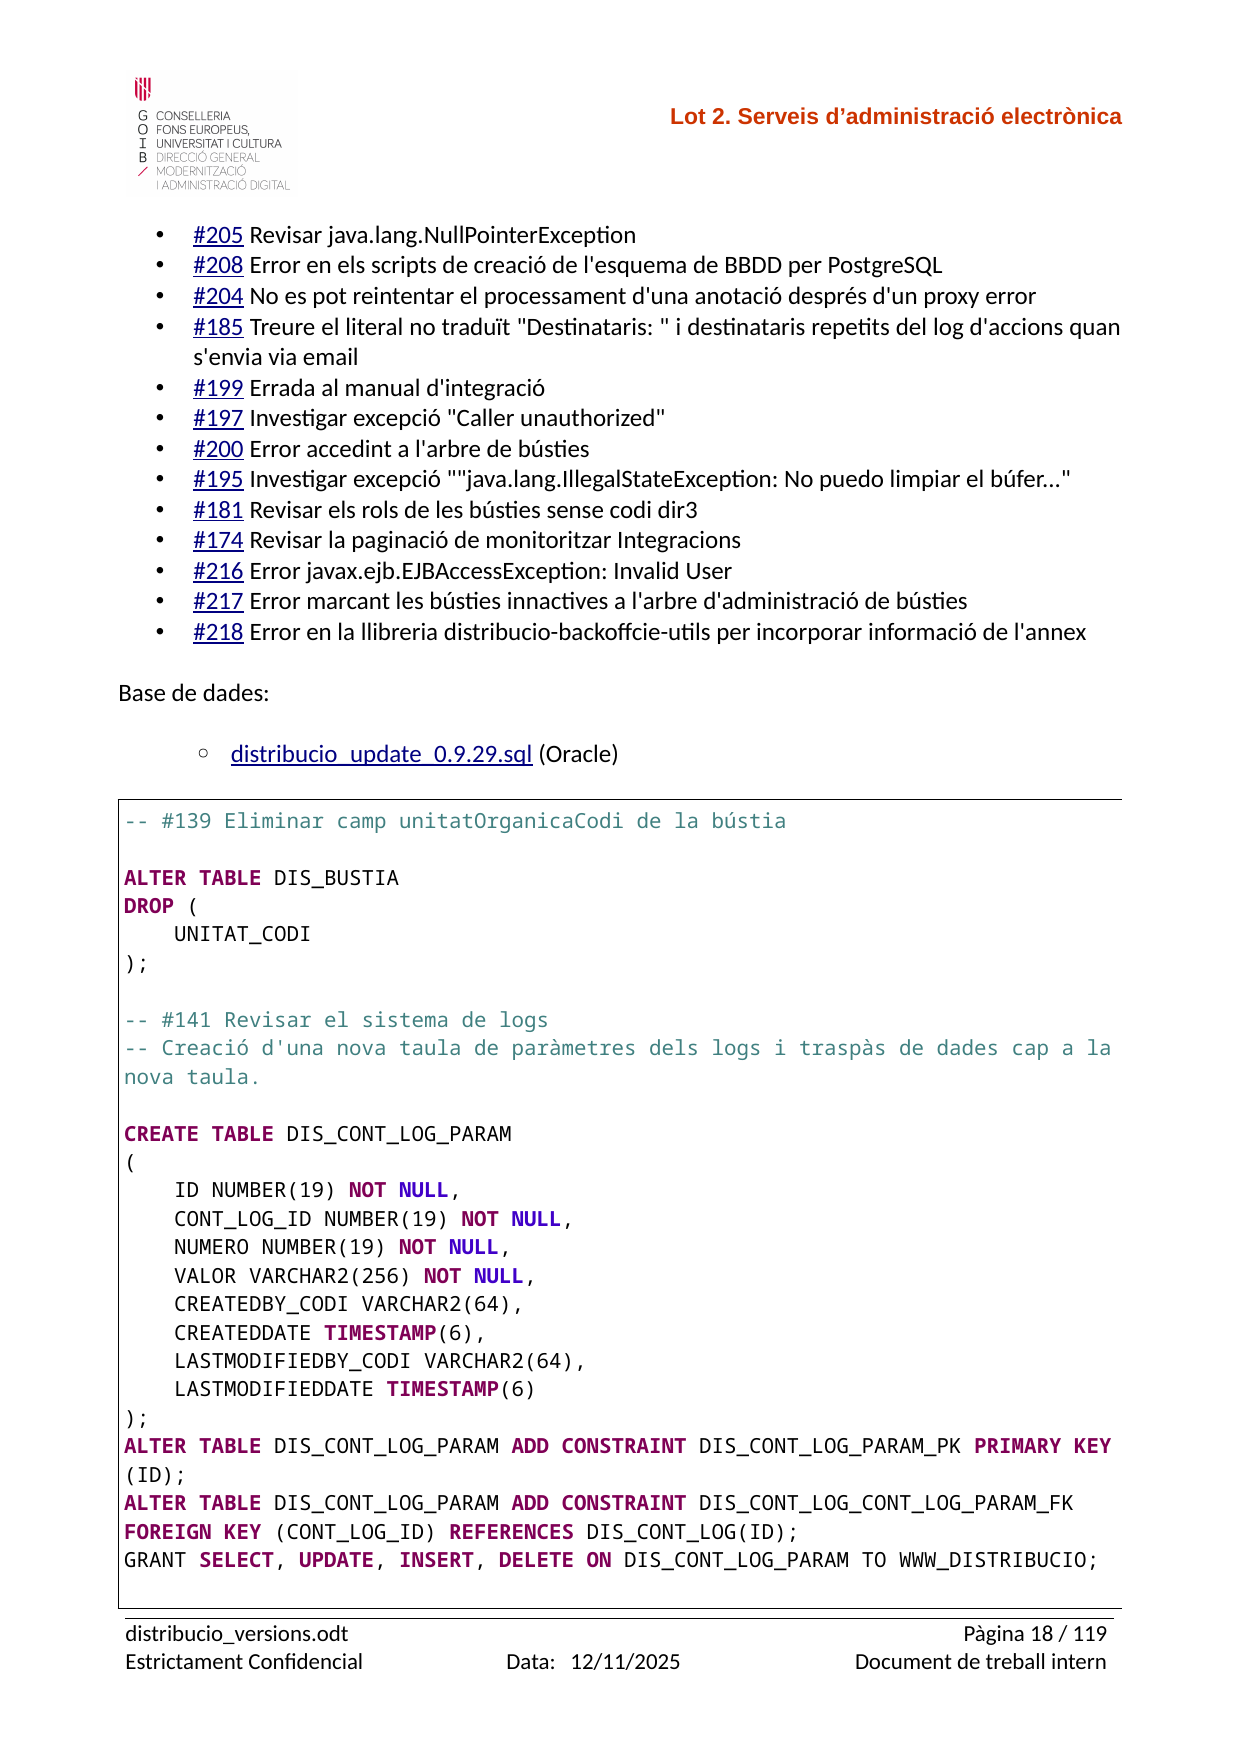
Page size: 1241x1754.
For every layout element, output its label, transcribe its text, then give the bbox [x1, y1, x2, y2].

text Base de dades: [118, 677, 1122, 707]
list #185 Treure el literal no traduït "Destinataris: " i destinataris repetits del log d'accions quan s'envia via email [156, 311, 1122, 372]
list #197 Investigar excepció "Caller unauthorized" [156, 402, 1122, 433]
list #200 Error accedint a l'arbre de bústies [156, 433, 1122, 463]
list #204 No es pot reintentar el processament d'una anotació després d'un proxy error [156, 280, 1122, 311]
list #218 Error en la llibreria distribucio-backoffcie-utils per incorporar informació de l'annex [156, 616, 1122, 646]
picture [126, 70, 299, 197]
list #181 Revisar els rols de les bústies sense codi dir3 [156, 494, 1122, 524]
list #199 Errada al manual d'integració [156, 372, 1122, 402]
list #174 Revisar la paginació de monitoritzar Integracions [156, 524, 1122, 555]
list #216 Error javax.ejb.EJBAccessException: Invalid User [156, 555, 1122, 585]
list #195 Investigar excepció ""java.lang.IllegalStateException: No puedo limpiar el búfer..." [156, 463, 1122, 494]
list distribucio_update_0.9.29.sql (Oracle) [193, 738, 1122, 768]
list #208 Error en els scripts de creació de l'esquema de BBDD per PostgreSQL [156, 250, 1122, 280]
list #205 Revisar java.lang.NullPointerException [156, 219, 1122, 250]
table_header -- #139 Eliminar camp unitatOrganicaCodi de la bústia ALTER TABLE DIS_BUSTIA DROP ( UNITAT_CODI ); -- #141 Revisar el sistema de logs -- Creació d'una nova taula de paràmetres dels logs i traspàs de dades cap a la nova taula. CREATE TABLE DIS_CONT_LOG_PARAM ( ID NUMBER(19) NOT NULL, CONT_LOG_ID NUMBER(19) NOT NULL, NUMERO NUMBER(19) NOT NULL, VALOR VARCHAR2(256) NOT NULL, CREATEDBY_CODI VARCHAR2(64), CREATEDDATE TIMESTAMP(6), LASTMODIFIEDBY_CODI VARCHAR2(64), LASTMODIFIEDDATE TIMESTAMP(6) ); ALTER TABLE DIS_CONT_LOG_PARAM ADD CONSTRAINT DIS_CONT_LOG_PARAM_PK PRIMARY KEY (ID); ALTER TABLE DIS_CONT_LOG_PARAM ADD CONSTRAINT DIS_CONT_LOG_CONT_LOG_PARAM_FK FOREIGN KEY (CONT_LOG_ID) REFERENCES DIS_CONT_LOG(ID); GRANT SELECT, UPDATE, INSERT, DELETE ON DIS_CONT_LOG_PARAM TO WWW_DISTRIBUCIO; [119, 800, 1122, 1608]
list #217 Error marcant les bústies innactives a l'arbre d'administració de bústies [156, 585, 1122, 616]
